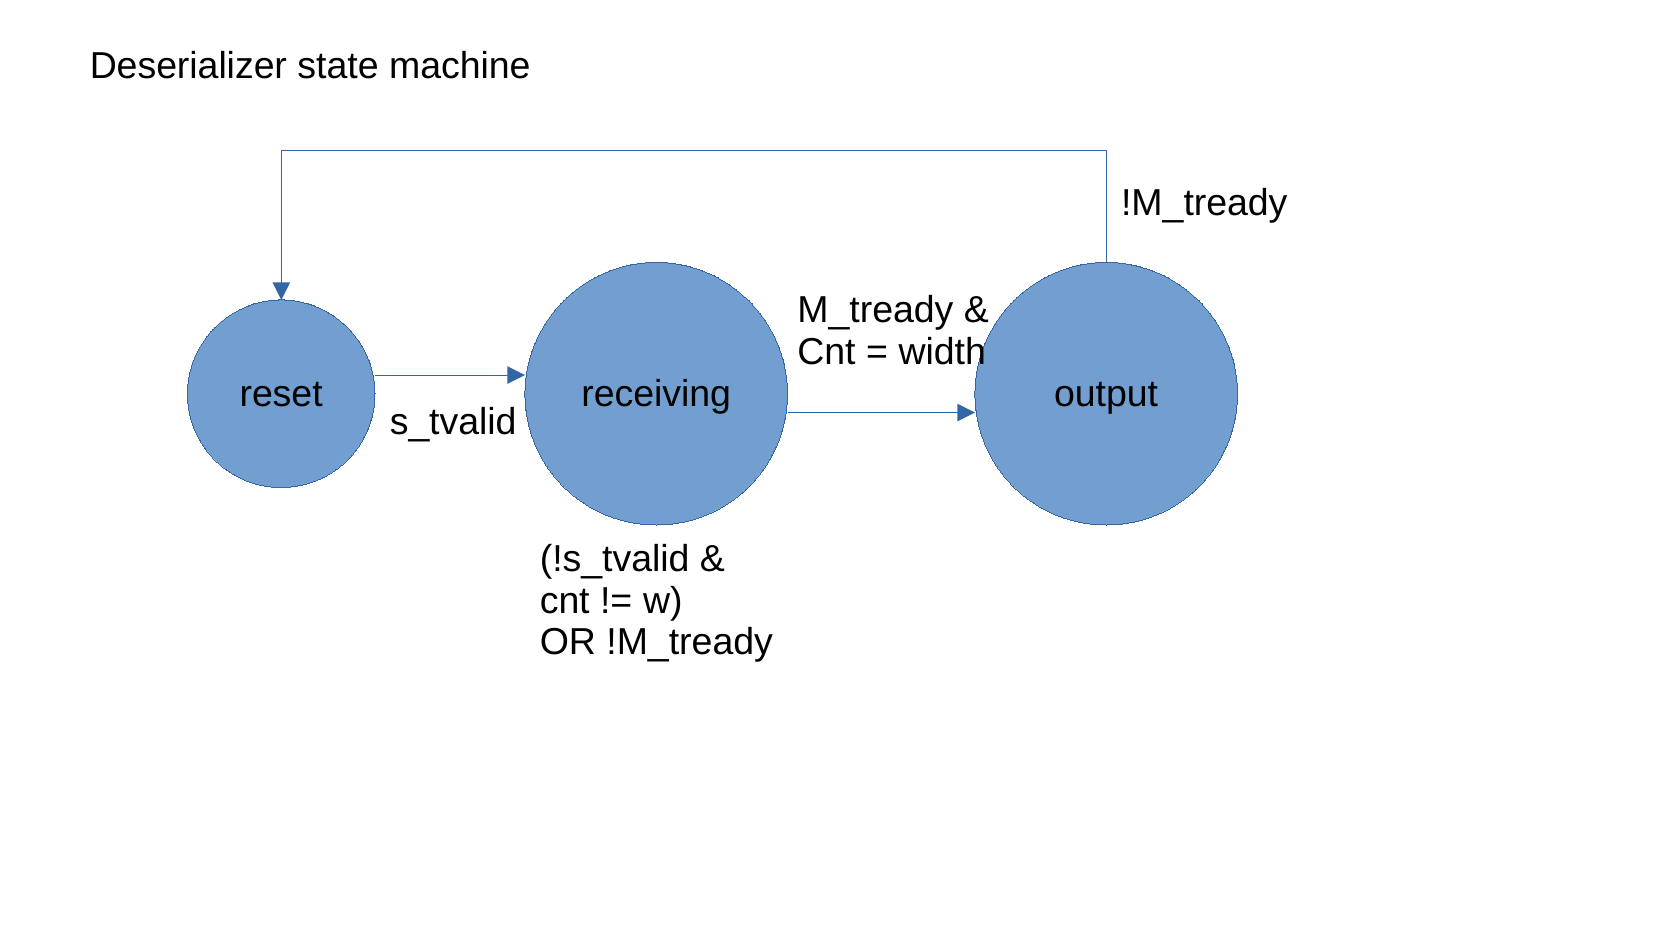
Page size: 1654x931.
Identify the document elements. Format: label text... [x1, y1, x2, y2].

text_box M_tready & Cnt = width [782, 280, 1004, 380]
text_box reset [187, 299, 375, 488]
text_box output [974, 262, 1238, 526]
text_box receiving [524, 262, 788, 526]
text_box s_tvalid [375, 393, 532, 451]
text_box (!s_tvalid & cnt != w) OR !M_tready [525, 529, 826, 713]
text_box !M_tready [1106, 173, 1368, 273]
text_box Deserializer state machine [75, 37, 547, 95]
